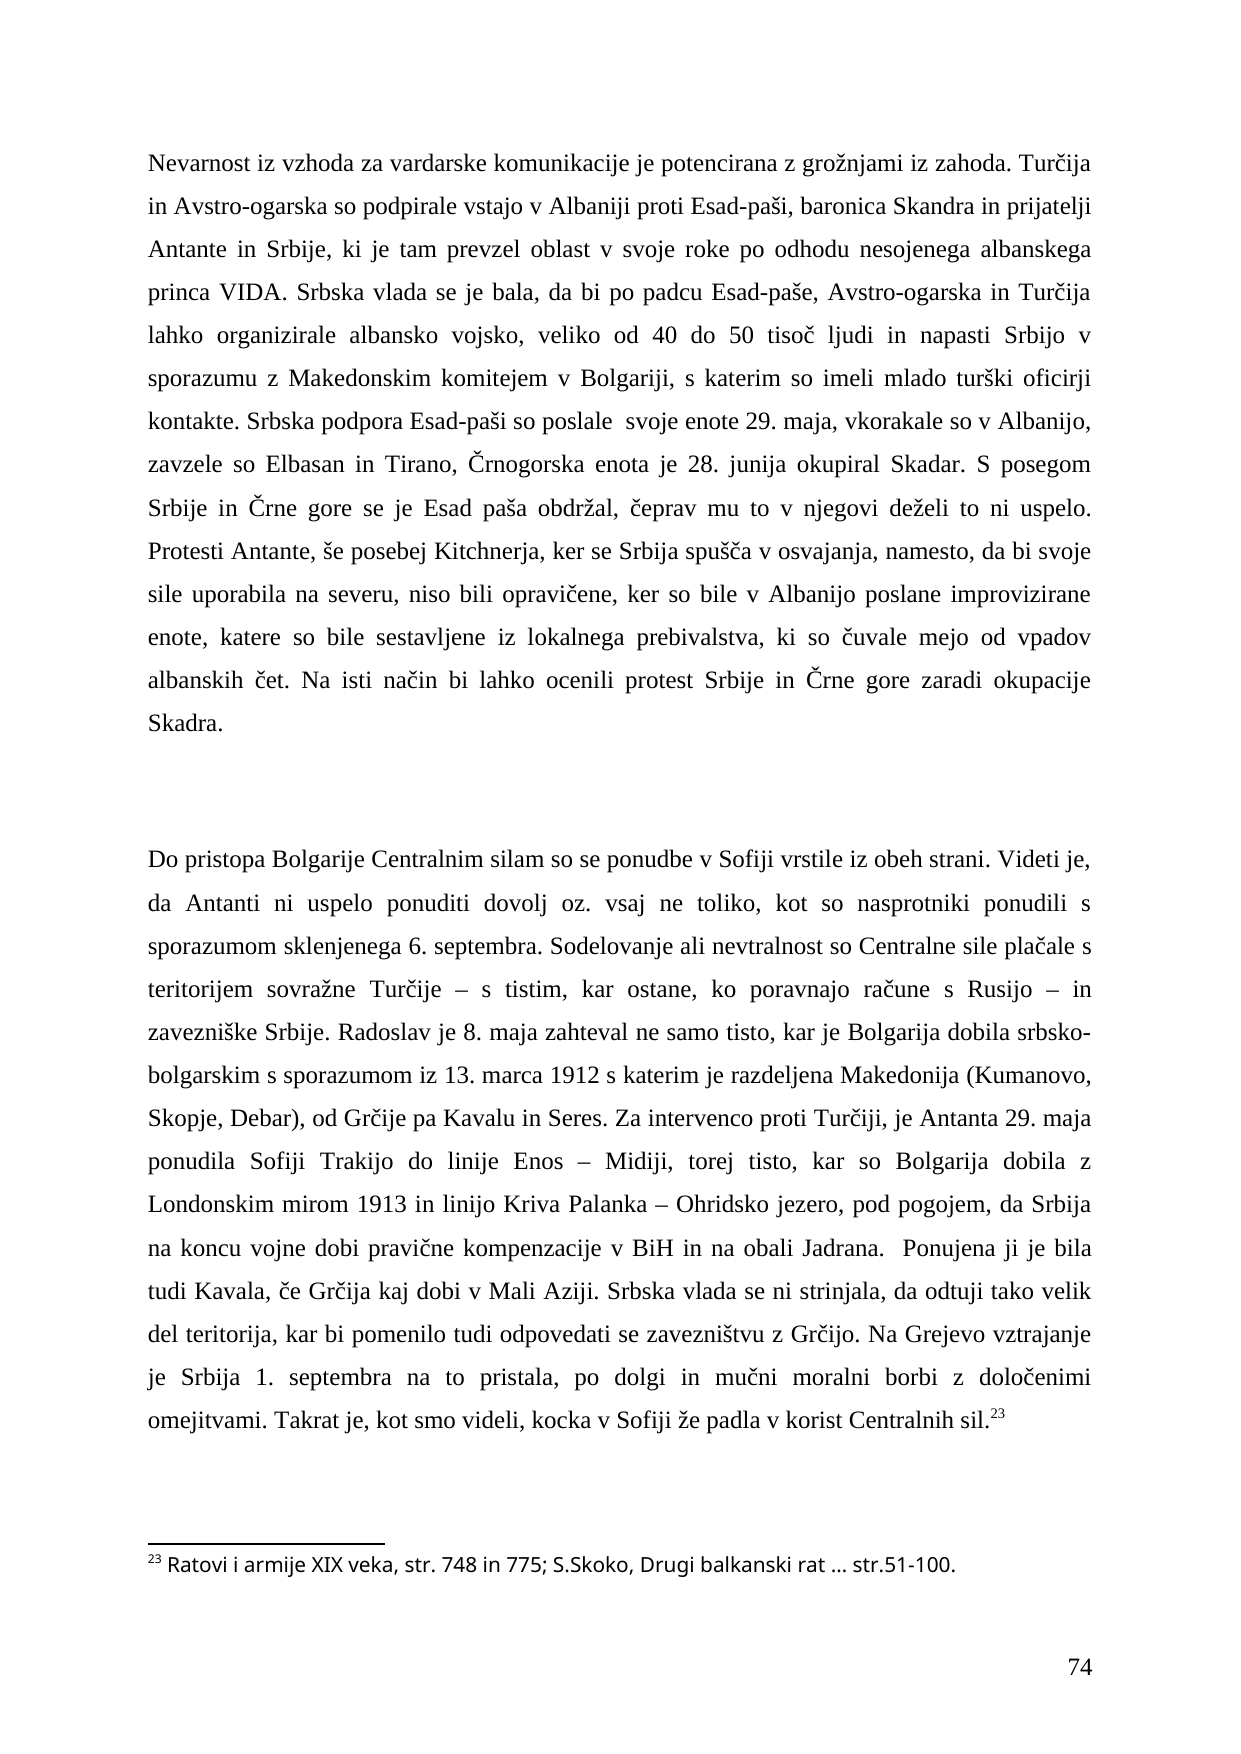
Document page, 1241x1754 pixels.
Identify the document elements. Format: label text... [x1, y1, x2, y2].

text Ratovi i armije XIX veka, str. 748 in 775; S.Skoko, Drugi balkanski rat … str.51-100. [148, 1551, 1093, 1579]
text Nevarnost iz vzhoda za vardarske komunikacije je potencirana z grožnjami iz zahoda. Turčija in Avstro-ogarska so podpirale vstajo v Albaniji proti Esad-paši, baronica Skandra in prijatelji Antante in Srbije, ki je tam prevzel oblast v svoje roke po odhodu nesojenega albanskega princa VIDA. Srbska vlada se je bala, da bi po padcu Esad-paše, Avstro-ogarska in Turčija lahko organizirale albansko vojsko, veliko od 40 do 50 tisoč ljudi in napasti Srbijo v sporazumu z Makedonskim komitejem v Bolgariji, s katerim so imeli mlado turški oficirji kontakte. Srbska podpora Esad-paši so poslale svoje enote 29. maja, vkorakale so v Albanijo, zavzele so Elbasan in Tirano, Črnogorska enota je 28. junija okupiral Skadar. S posegom Srbije in Črne gore se je Esad paša obdržal, čeprav mu to v njegovi deželi to ni uspelo. Protesti Antante, še posebej Kitchnerja, ker se Srbija spušča v osvajanja, namesto, da bi svoje sile uporabila na severu, niso bili opravičene, ker so bile v Albanijo poslane improvizirane enote, katere so bile sestavljene iz lokalnega prebivalstva, ki so čuvale mejo od vpadov albanskih čet. Na isti način bi lahko ocenili protest Srbije in Črne gore zaradi okupacije Skadra. [148, 148, 1093, 737]
text Do pristopa Bolgarije Centralnim silam so se ponudbe v Sofiji vrstile iz obeh strani. Videti je, da Antanti ni uspelo ponuditi dovolj oz. vsaj ne toliko, kot so nasprotniki ponudili s sporazumom sklenjenega 6. septembra. Sodelovanje ali nevtralnost so Centralne sile plačale s teritorijem sovražne Turčije – s tistim, kar ostane, ko poravnajo račune s Rusijo – in zavezniške Srbije. Radoslav je 8. maja zahteval ne samo tisto, kar je Bolgarija dobila srbsko-bolgarskim s sporazumom iz 13. marca 1912 s katerim je razdeljena Makedonija (Kumanovo, Skopje, Debar), od Grčije pa Kavalu in Seres. Za intervenco proti Turčiji, je Antanta 29. maja ponudila Sofiji Trakijo do linije Enos – Midiji, torej tisto, kar so Bolgarija dobila z Londonskim mirom 1913 in linijo Kriva Palanka – Ohridsko jezero, pod pogojem, da Srbija na koncu vojne dobi pravične kompenzacije v BiH in na obali Jadrana. Ponujena ji je bila tudi Kavala, če Grčija kaj dobi v Mali Aziji. Srbska vlada se ni strinjala, da odtuji tako velik del teritorija, kar bi pomenilo tudi odpovedati se zavezništvu z Grčijo. Na Grejevo vztrajanje je Srbija 1. septembra na to pristala, po dolgi in mučni moralni borbi z določenimi omejitvami. Takrat je, kot smo videli, kocka v Sofiji že padla v korist Centralnih sil. [148, 844, 1093, 1434]
